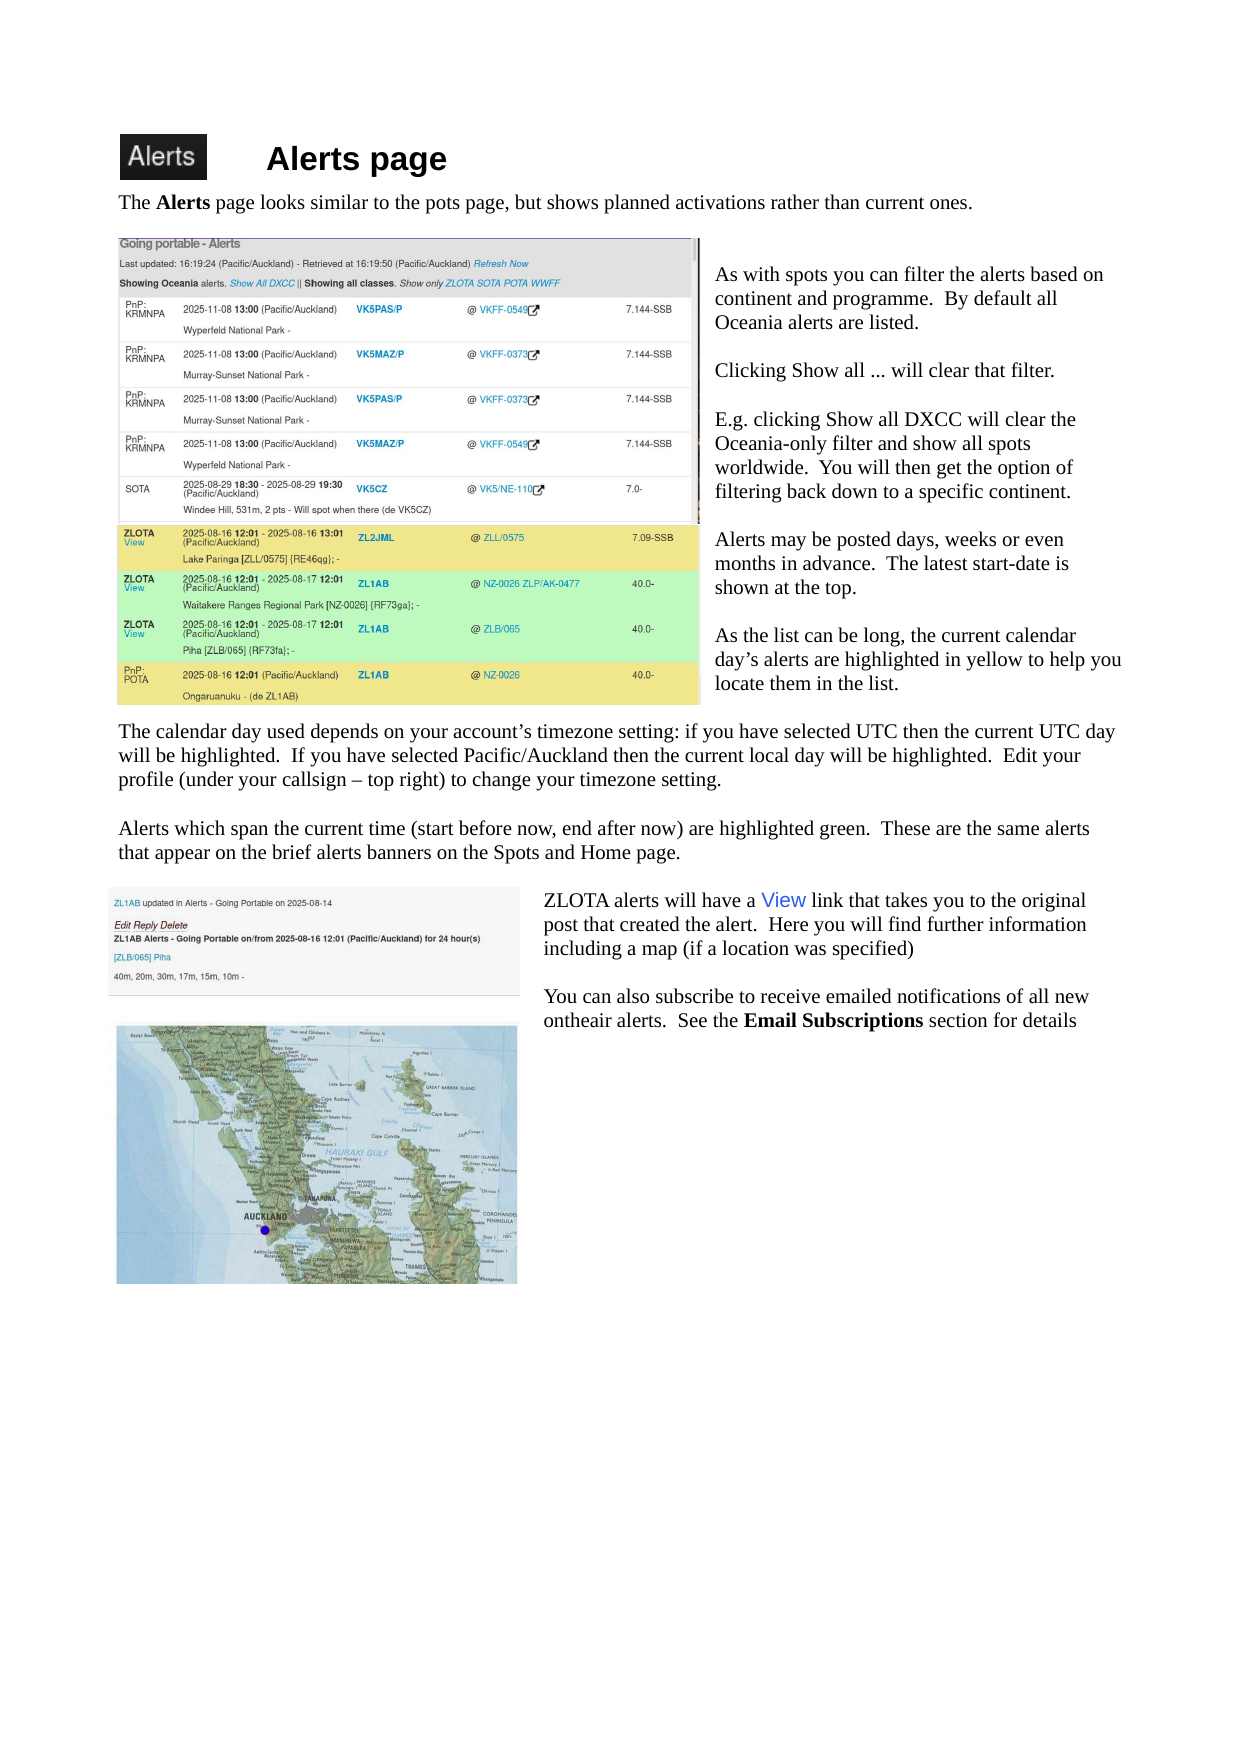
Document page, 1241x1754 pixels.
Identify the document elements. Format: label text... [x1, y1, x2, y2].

subtitle Alerts page [207, 139, 1122, 177]
text Alerts may be posted days, weeks or even months in advance. The latest start-date is shown at the top. [714, 527, 1122, 599]
text E.g. clicking Show all DXCC will clear the Oceania-only filter and show all spots worldwide. You will then get the option of filtering back down to a specific continent. [714, 406, 1122, 503]
text The Alerts page looks similar to the pots page, but shows planned activations rather than current ones. [118, 190, 1122, 214]
picture [120, 134, 207, 180]
picture [117, 525, 702, 705]
text As with spots you can filter the alerts based on continent and programme. By default all Oceania alerts are listed. [714, 262, 1122, 334]
text You can also subscribe to receive emailed notifications of all new ontheair alerts. See the Email Subscriptions section for details [543, 984, 1122, 1032]
text As the list can be long, the current calendar day’s alerts are highlighted in yellow to help you locate them in the list. [714, 623, 1122, 695]
text The calendar day used depends on your account’s timezone setting: if you have selected UTC then the current UTC day will be highlighted. If you have selected Pacific/Auckland then the current local day will be highlighted. Edit your profile (under your callsign – top right) to change your timezone setting. [118, 719, 1122, 791]
picture [118, 238, 700, 524]
text Clicking Show all ... will clear that filter. [714, 358, 1122, 382]
text Alerts which span the current time (start before now, end after now) are highlighted green. These are the same alerts that appear on the brief alerts banners on the Spots and Home page. [118, 816, 1122, 864]
text ZLOTA alerts will have a View link that takes you to the original post that created the alert. Here you will find further information including a map (if a location was specified) [543, 888, 1122, 960]
picture [108, 887, 521, 1284]
